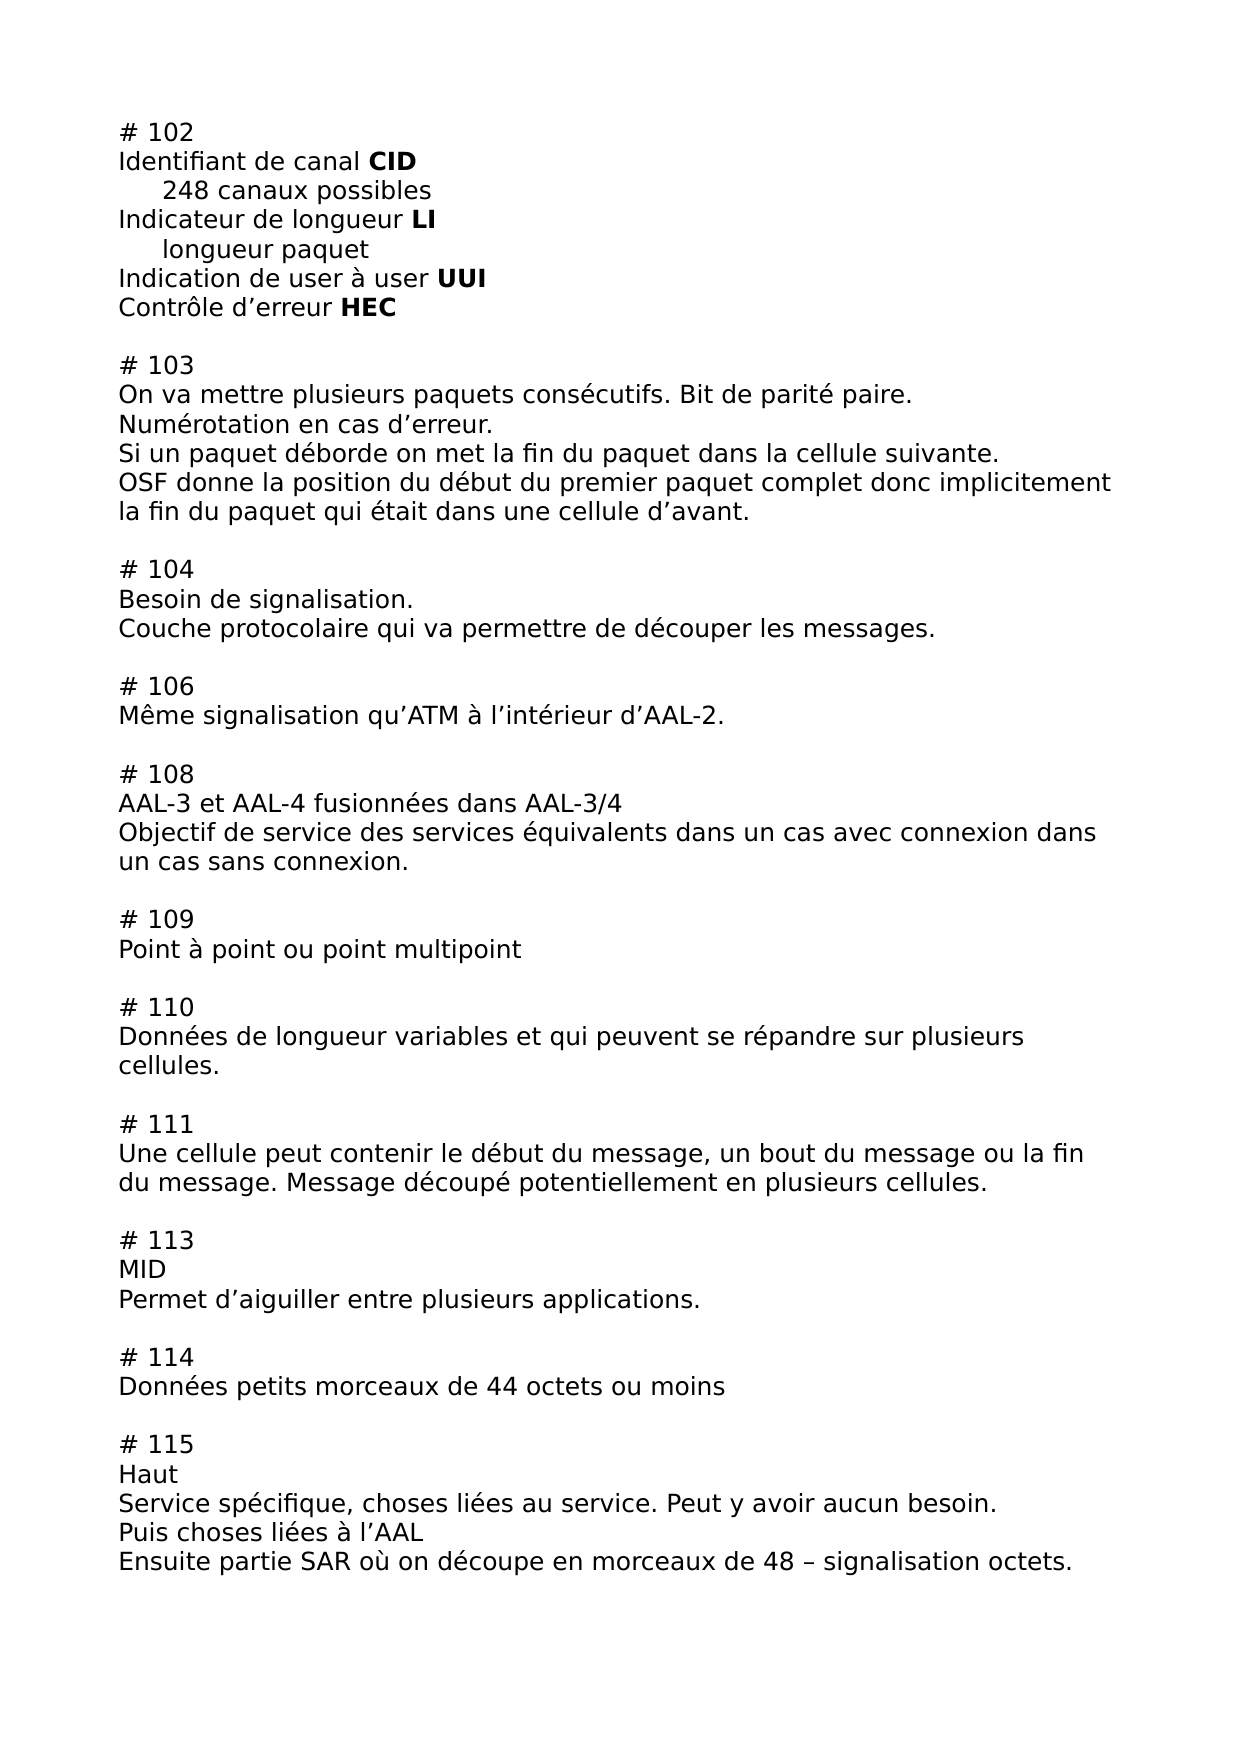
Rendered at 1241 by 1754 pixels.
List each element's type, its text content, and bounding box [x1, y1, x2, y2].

text # 103 [118, 351, 1122, 381]
text # 102 [118, 118, 1122, 147]
text OSF donne la position du début du premier paquet complet donc implicitement la fin du paquet qui était dans une cellule d’avant. [118, 468, 1122, 526]
text # 115 [118, 1431, 1122, 1460]
text # 109 [118, 906, 1122, 935]
text # 111 [118, 1110, 1122, 1139]
text # 106 [118, 672, 1122, 701]
text On va mettre plusieurs paquets consécutifs. Bit de parité paire. [118, 381, 1122, 410]
text Couche protocolaire qui va permettre de découper les messages. [118, 614, 1122, 643]
text Même signalisation qu’ATM à l’intérieur d’AAL-2. [118, 701, 1122, 731]
text Puis choses liées à l’AAL [118, 1518, 1122, 1547]
text # 114 [118, 1343, 1122, 1372]
text Identifiant de canal CID [118, 147, 1122, 176]
text Données petits morceaux de 44 octets ou moins [118, 1372, 1122, 1401]
text AAL-3 et AAL-4 fusionnées dans AAL-3/4 [118, 789, 1122, 818]
text 248 canaux possibles [118, 176, 1122, 206]
text Haut [118, 1460, 1122, 1489]
text Contrôle d’erreur HEC [118, 293, 1122, 322]
text Besoin de signalisation. [118, 585, 1122, 614]
text Objectif de service des services équivalents dans un cas avec connexion dans un cas sans connexion. [118, 818, 1122, 876]
text Indication de user à user UUI [118, 264, 1122, 293]
text Ensuite partie SAR où on découpe en morceaux de 48 – signalisation octets. [118, 1547, 1122, 1576]
text # 113 [118, 1226, 1122, 1256]
text Numérotation en cas d’erreur. [118, 410, 1122, 439]
text Une cellule peut contenir le début du message, un bout du message ou la fin du message. Message découpé potentiellement en plusieurs cellules. [118, 1139, 1122, 1197]
text Service spécifique, choses liées au service. Peut y avoir aucun besoin. [118, 1489, 1122, 1518]
text Indicateur de longueur LI [118, 206, 1122, 235]
text longueur paquet [118, 235, 1122, 264]
text Données de longueur variables et qui peuvent se répandre sur plusieurs cellules. [118, 1022, 1122, 1081]
text Si un paquet déborde on met la fin du paquet dans la cellule suivante. [118, 439, 1122, 468]
text MID [118, 1256, 1122, 1285]
text # 104 [118, 556, 1122, 585]
text # 110 [118, 993, 1122, 1022]
text Point à point ou point multipoint [118, 935, 1122, 964]
text Permet d’aiguiller entre plusieurs applications. [118, 1285, 1122, 1314]
text # 108 [118, 760, 1122, 789]
